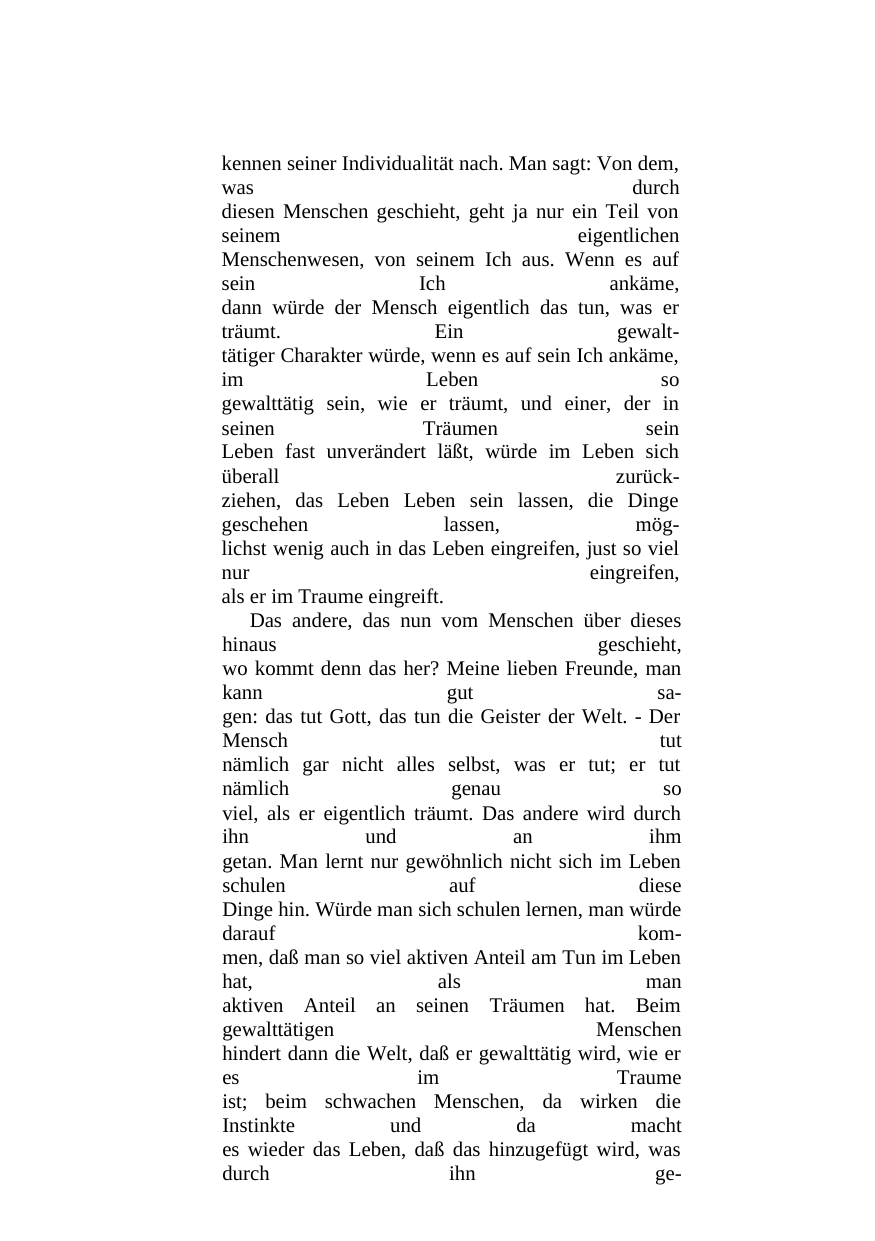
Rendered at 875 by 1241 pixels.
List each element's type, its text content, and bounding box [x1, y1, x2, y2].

text kennen seiner Individualität nach. Man sagt: Von dem, was durch diesen Menschen geschieht, geht ja nur ein Teil von seinem eigentlichen Menschenwesen, von seinem Ich aus. Wenn es auf sein Ich ankäme, dann würde der Mensch eigentlich das tun, was er träumt. Ein gewalt- tätiger Charakter würde, wenn es auf sein Ich ankäme, im Leben so gewalttätig sein, wie er träumt, und einer, der in seinen Träumen sein Leben fast unverändert läßt, würde im Leben sich überall zurück- ziehen, das Leben Leben sein lassen, die Dinge geschehen lassen, mög- lichst wenig auch in das Leben eingreifen, just so viel nur eingreifen, als er im Traume eingreift. [221, 151, 679, 608]
text Das andere, das nun vom Menschen über dieses hinaus geschieht, wo kommt denn das her? Meine lieben Freunde, man kann gut sa- gen: das tut Gott, das tun die Geister der Welt. - Der Mensch tut nämlich gar nicht alles selbst, was er tut; er tut nämlich genau so viel, als er eigentlich träumt. Das andere wird durch ihn und an ihm getan. Man lernt nur gewöhnlich nicht sich im Leben schulen auf diese Dinge hin. Würde man sich schulen lernen, man würde darauf kom- men, daß man so viel aktiven Anteil am Tun im Leben hat, als man aktiven Anteil an seinen Träumen hat. Beim gewalttätigen Menschen hindert dann die Welt, daß er gewalttätig wird, wie er es im Traume ist; beim schwachen Menschen, da wirken die Instinkte und da macht es wieder das Leben, daß das hinzugefügt wird, was durch ihn ge- [222, 608, 682, 1185]
